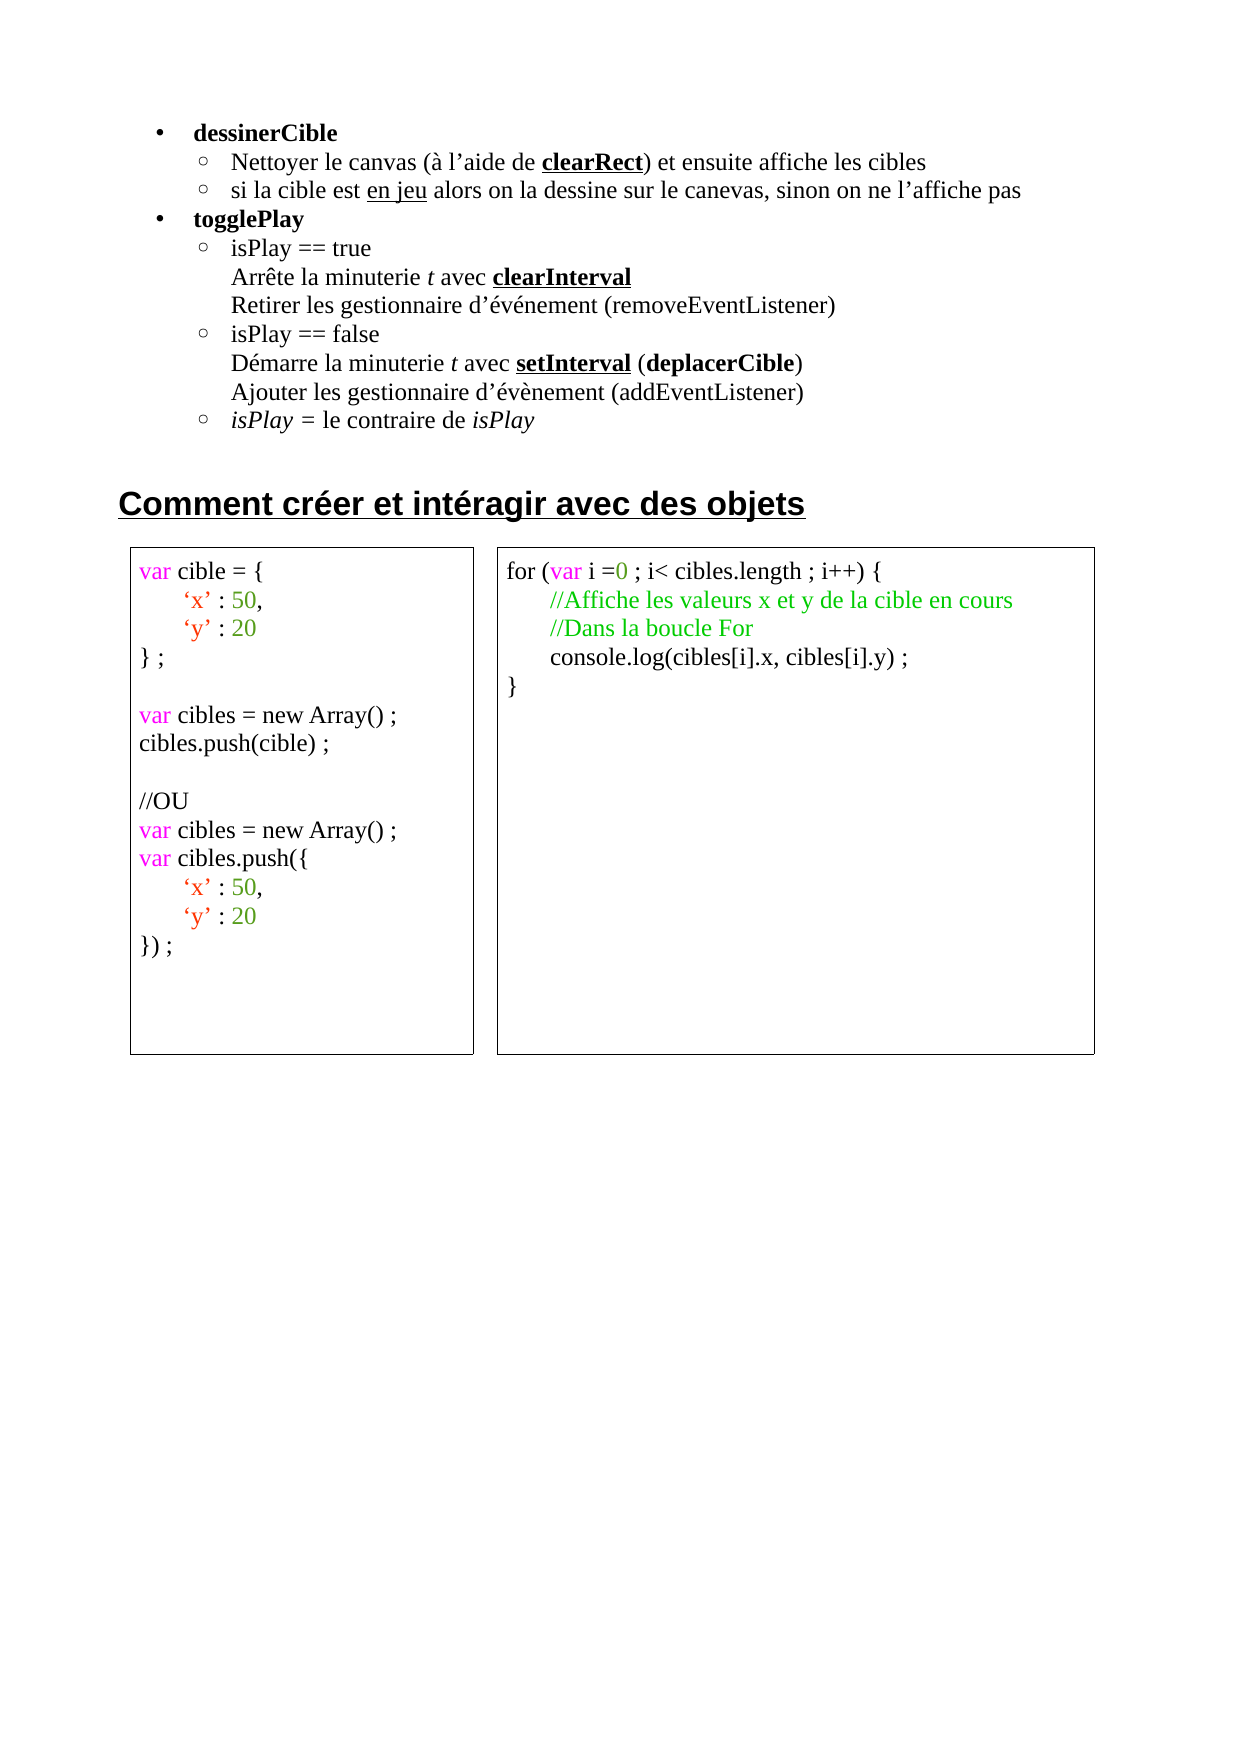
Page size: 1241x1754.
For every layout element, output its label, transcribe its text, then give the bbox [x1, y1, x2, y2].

list isPlay == false Démarre la minuterie t avec setInterval (deplacerCible) [193, 319, 1122, 377]
list si la cible est en jeu alors on la dessine sur le canevas, sinon on ne l’affiche pas [193, 176, 1122, 204]
text //OU [139, 786, 464, 815]
subtitle Comment créer et intéragir avec des objets [118, 484, 1122, 523]
list dessinerCible [156, 118, 1122, 147]
text ‘y’ : 20 [139, 901, 464, 930]
text //Dans la boucle For [506, 613, 1085, 642]
text }) ; [139, 930, 464, 958]
text var cibles = new Array() ; [139, 700, 464, 728]
text cibles.push(cible) ; [139, 728, 464, 757]
list isPlay == true Arrête la minuterie t avec clearInterval Retirer les gestionnaire d’événement (removeEventListener) [193, 233, 1122, 319]
list isPlay = le contraire de isPlay [193, 406, 1122, 434]
list Nettoyer le canvas (à l’aide de clearRect) et ensuite affiche les cibles [193, 147, 1122, 176]
text ‘x’ : 50, [139, 585, 464, 613]
text } ; [139, 642, 464, 671]
list togglePlay [156, 204, 1122, 233]
text console.log(cibles[i].x, cibles[i].y) ; [506, 642, 1085, 671]
text } [506, 671, 1085, 700]
list Ajouter les gestionnaire d’évènement (addEventListener) [193, 377, 1122, 406]
text //Affiche les valeurs x et y de la cible en cours [506, 585, 1085, 613]
text for (var i =0 ; i< cibles.length ; i++) { [506, 556, 1085, 585]
text var cibles.push({ [139, 843, 464, 872]
text var cible = { [139, 556, 464, 585]
text ‘x’ : 50, [139, 872, 464, 901]
text var cibles = new Array() ; [139, 815, 464, 843]
text ‘y’ : 20 [139, 613, 464, 642]
